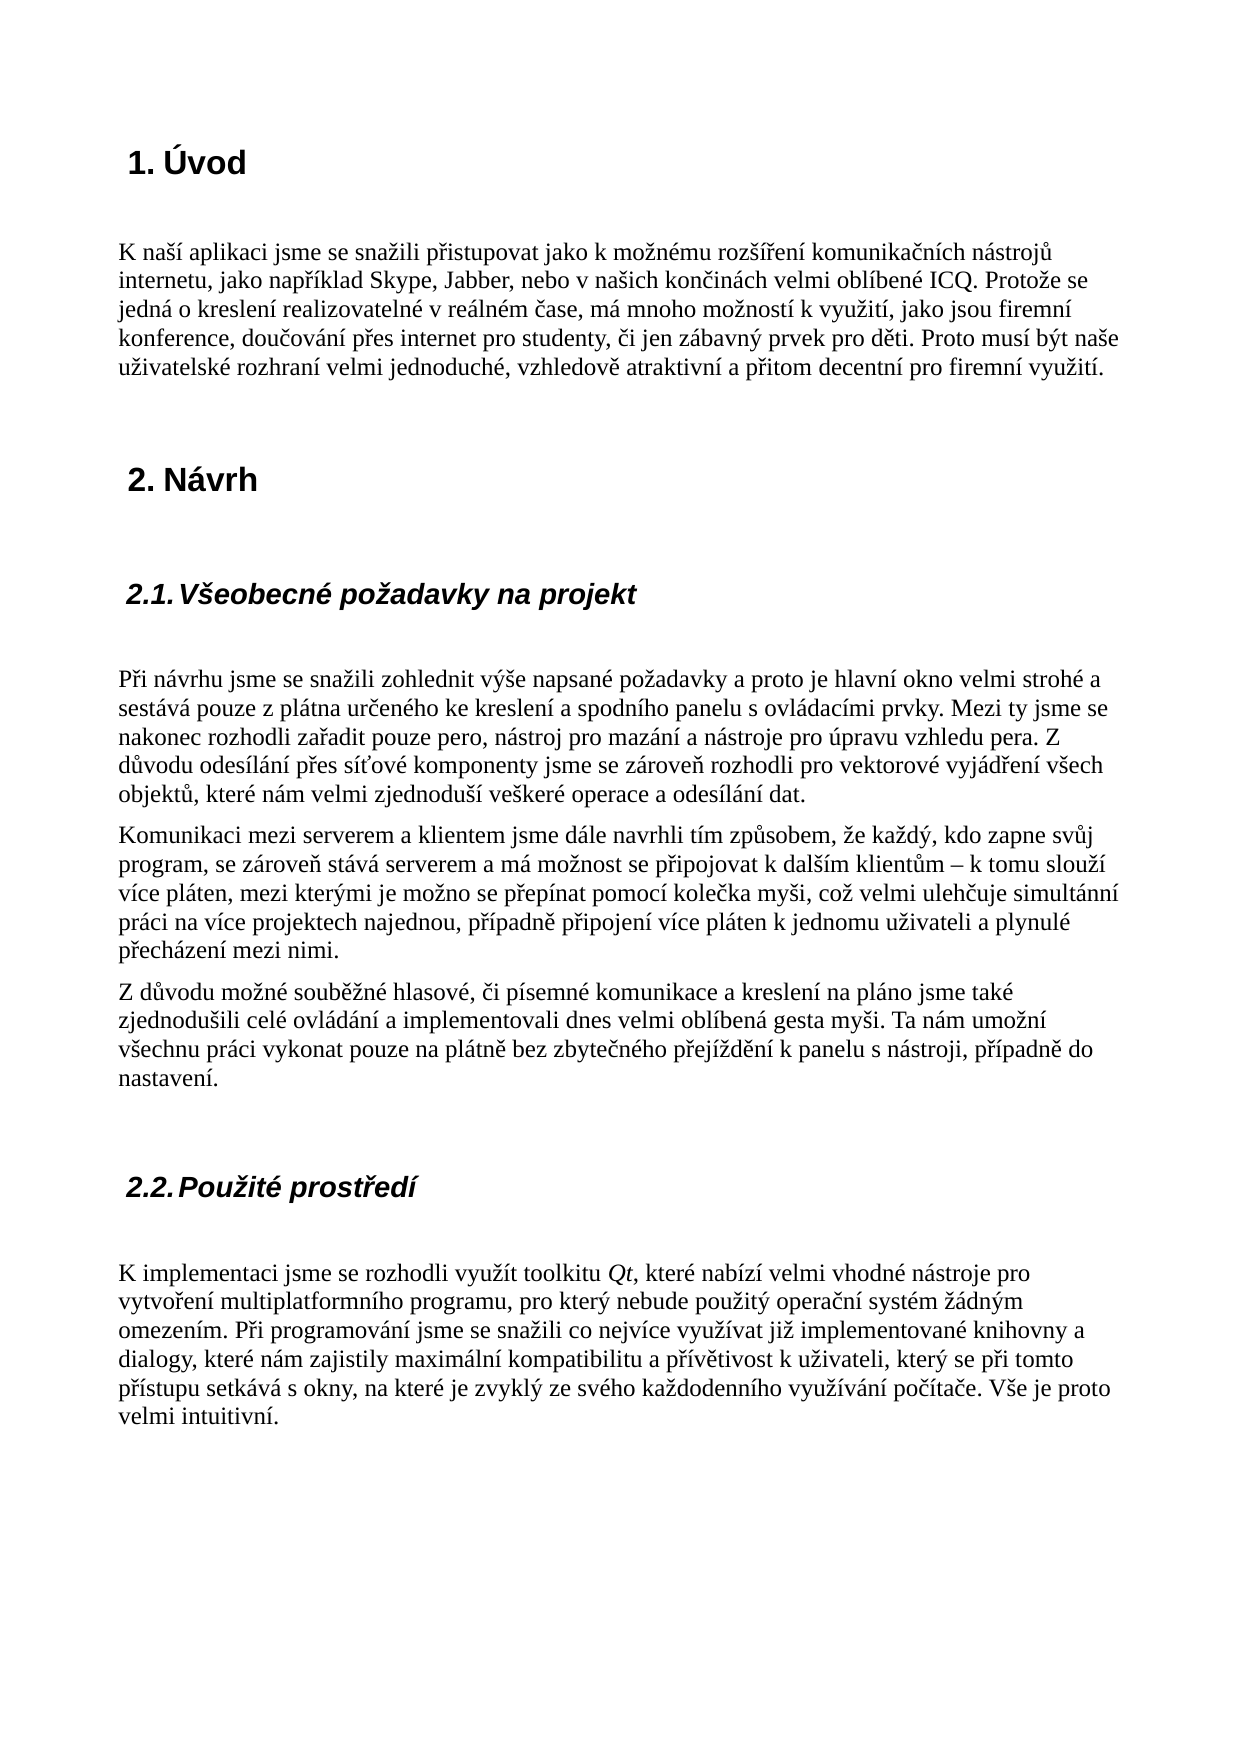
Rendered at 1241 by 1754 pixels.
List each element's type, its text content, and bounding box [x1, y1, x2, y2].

text Z důvodu možné souběžné hlasové, či písemné komunikace a kreslení na pláno jsme také zjednodušili celé ovládání a implementovali dnes velmi oblíbená gesta myši. Ta nám umožní všechnu práci vykonat pouze na plátně bez zbytečného přejíždění k panelu s nástroji, případně do nastavení. [118, 977, 1122, 1092]
subtitle Návrh [118, 459, 1122, 498]
text K naší aplikaci jsme se snažili přistupovat jako k možnému rozšíření komunikačních nástrojů internetu, jako například Skype, Jabber, nebo v našich končinách velmi oblíbené ICQ. Protože se jedná o kreslení realizovatelné v reálném čase, má mnoho možností k využití, jako jsou firemní konference, doučování přes internet pro studenty, či jen zábavný prvek pro děti. Proto musí být naše uživatelské rozhraní velmi jednoduché, vzhledově atraktivní a přitom decentní pro firemní využití. [118, 237, 1122, 381]
subtitle Všeobecné požadavky na projekt [118, 577, 1122, 610]
text Komunikaci mezi serverem a klientem jsme dále navrhli tím způsobem, že každý, kdo zapne svůj program, se zároveň stává serverem a má možnost se připojovat k dalším klientům – k tomu slouží více pláten, mezi kterými je možno se přepínat pomocí kolečka myši, což velmi ulehčuje simultánní práci na více projektech najednou, případně připojení více pláten k jednomu uživateli a plynulé přecházení mezi nimi. [118, 820, 1122, 964]
text Při návrhu jsme se snažili zohlednit výše napsané požadavky a proto je hlavní okno velmi strohé a sestává pouze z plátna určeného ke kreslení a spodního panelu s ovládacími prvky. Mezi ty jsme se nakonec rozhodli zařadit pouze pero, nástroj pro mazání a nástroje pro úpravu vzhledu pera. Z důvodu odesílání přes síťové komponenty jsme se zároveň rozhodli pro vektorové vyjádření všech objektů, které nám velmi zjednoduší veškeré operace a odesílání dat. [118, 664, 1122, 808]
subtitle Úvod [118, 143, 1122, 182]
subtitle Použité prostředí [118, 1170, 1122, 1204]
text K implementaci jsme se rozhodli využít toolkitu Qt, které nabízí velmi vhodné nástroje pro vytvoření multiplatformního programu, pro který nebude použitý operační systém žádným omezením. Při programování jsme se snažili co nejvíce využívat již implementované knihovny a dialogy, které nám zajistily maximální kompatibilitu a přívětivost k uživateli, který se při tomto přístupu setkává s okny, na které je zvyklý ze svého každodenního využívání počítače. Vše je proto velmi intuitivní. [118, 1258, 1122, 1430]
